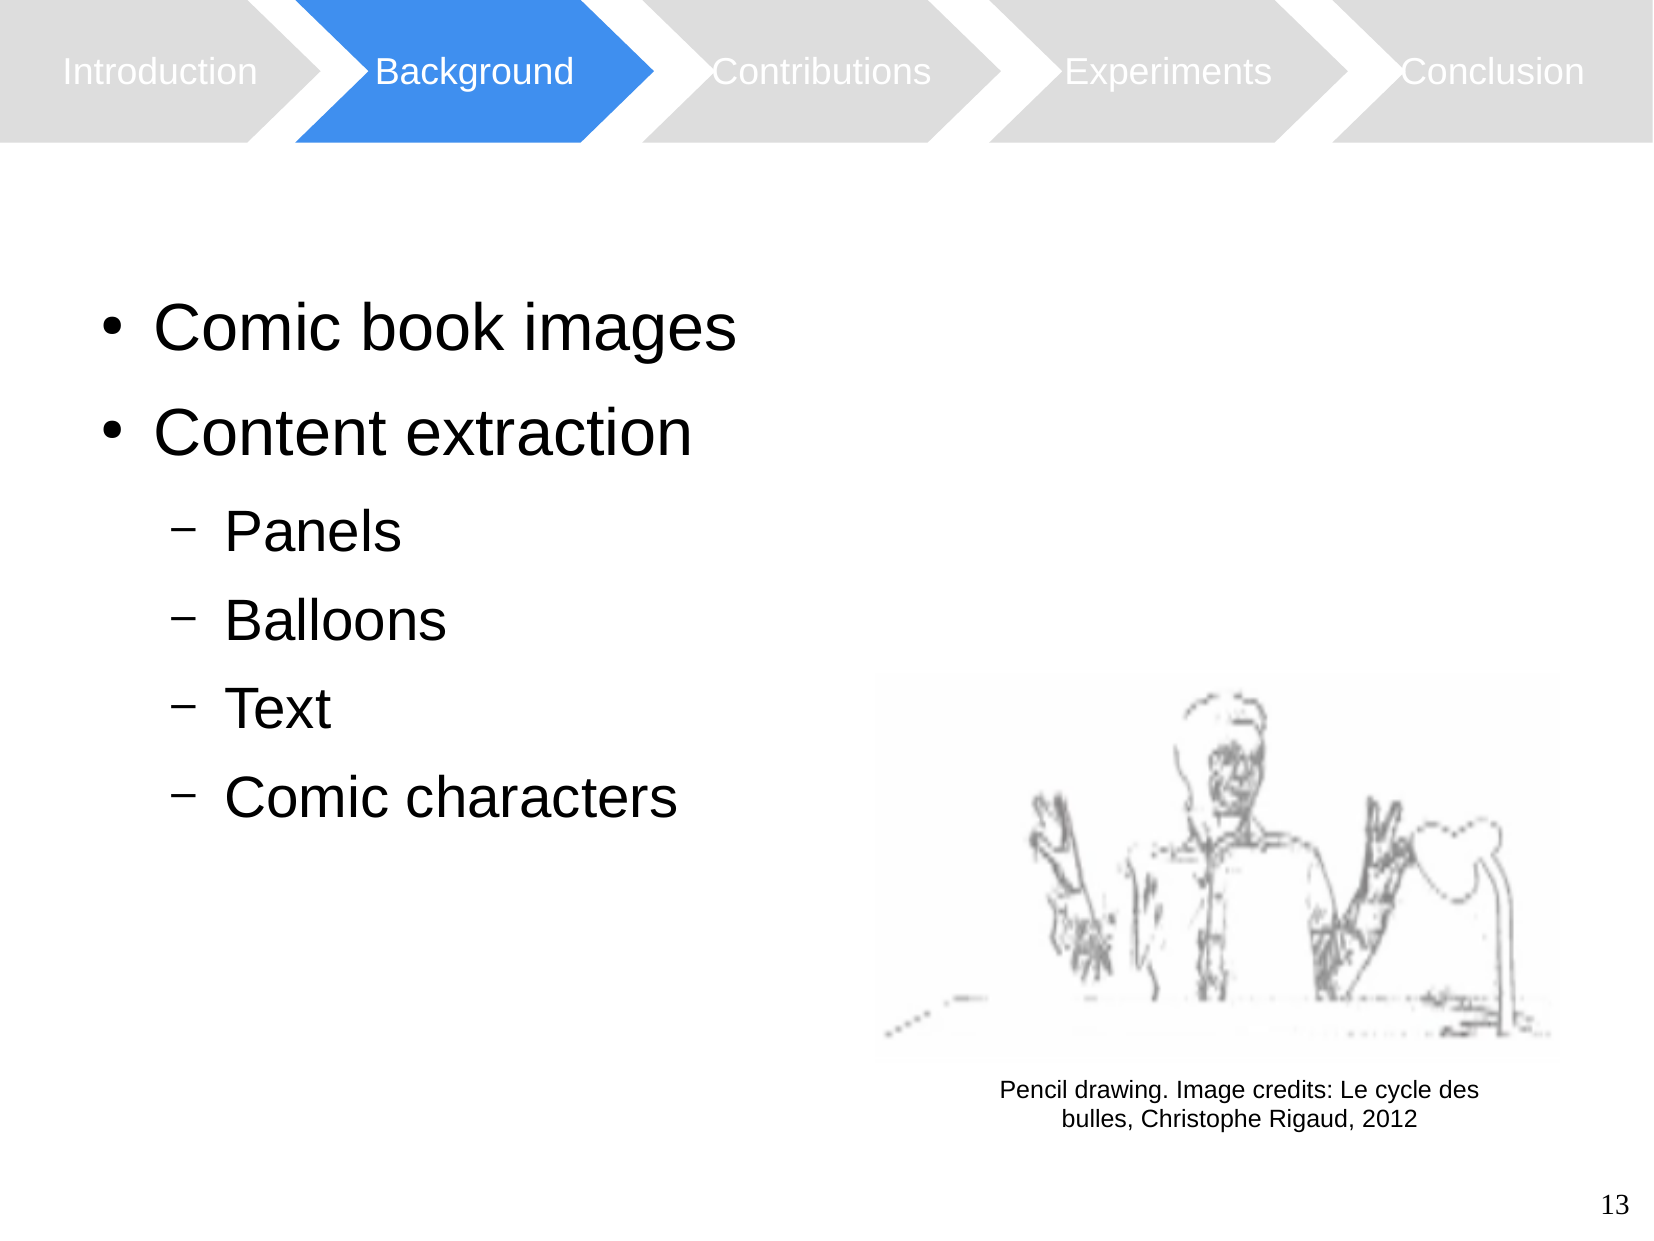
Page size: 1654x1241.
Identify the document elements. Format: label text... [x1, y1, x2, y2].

list Comic book images Content extraction Panels Balloons Text Comic characters [82, 290, 1465, 1010]
text_box Background [295, 0, 654, 143]
text_box Pencil drawing. Image credits: Le cycle des bulles, Christophe Rigaud, 2012 [962, 1068, 1518, 1140]
text_box Conclusion [1332, 0, 1653, 143]
text_box Contributions [642, 0, 1001, 143]
text_box Introduction [0, 0, 321, 143]
text_box Experiments [989, 0, 1348, 143]
picture [875, 673, 1560, 1063]
